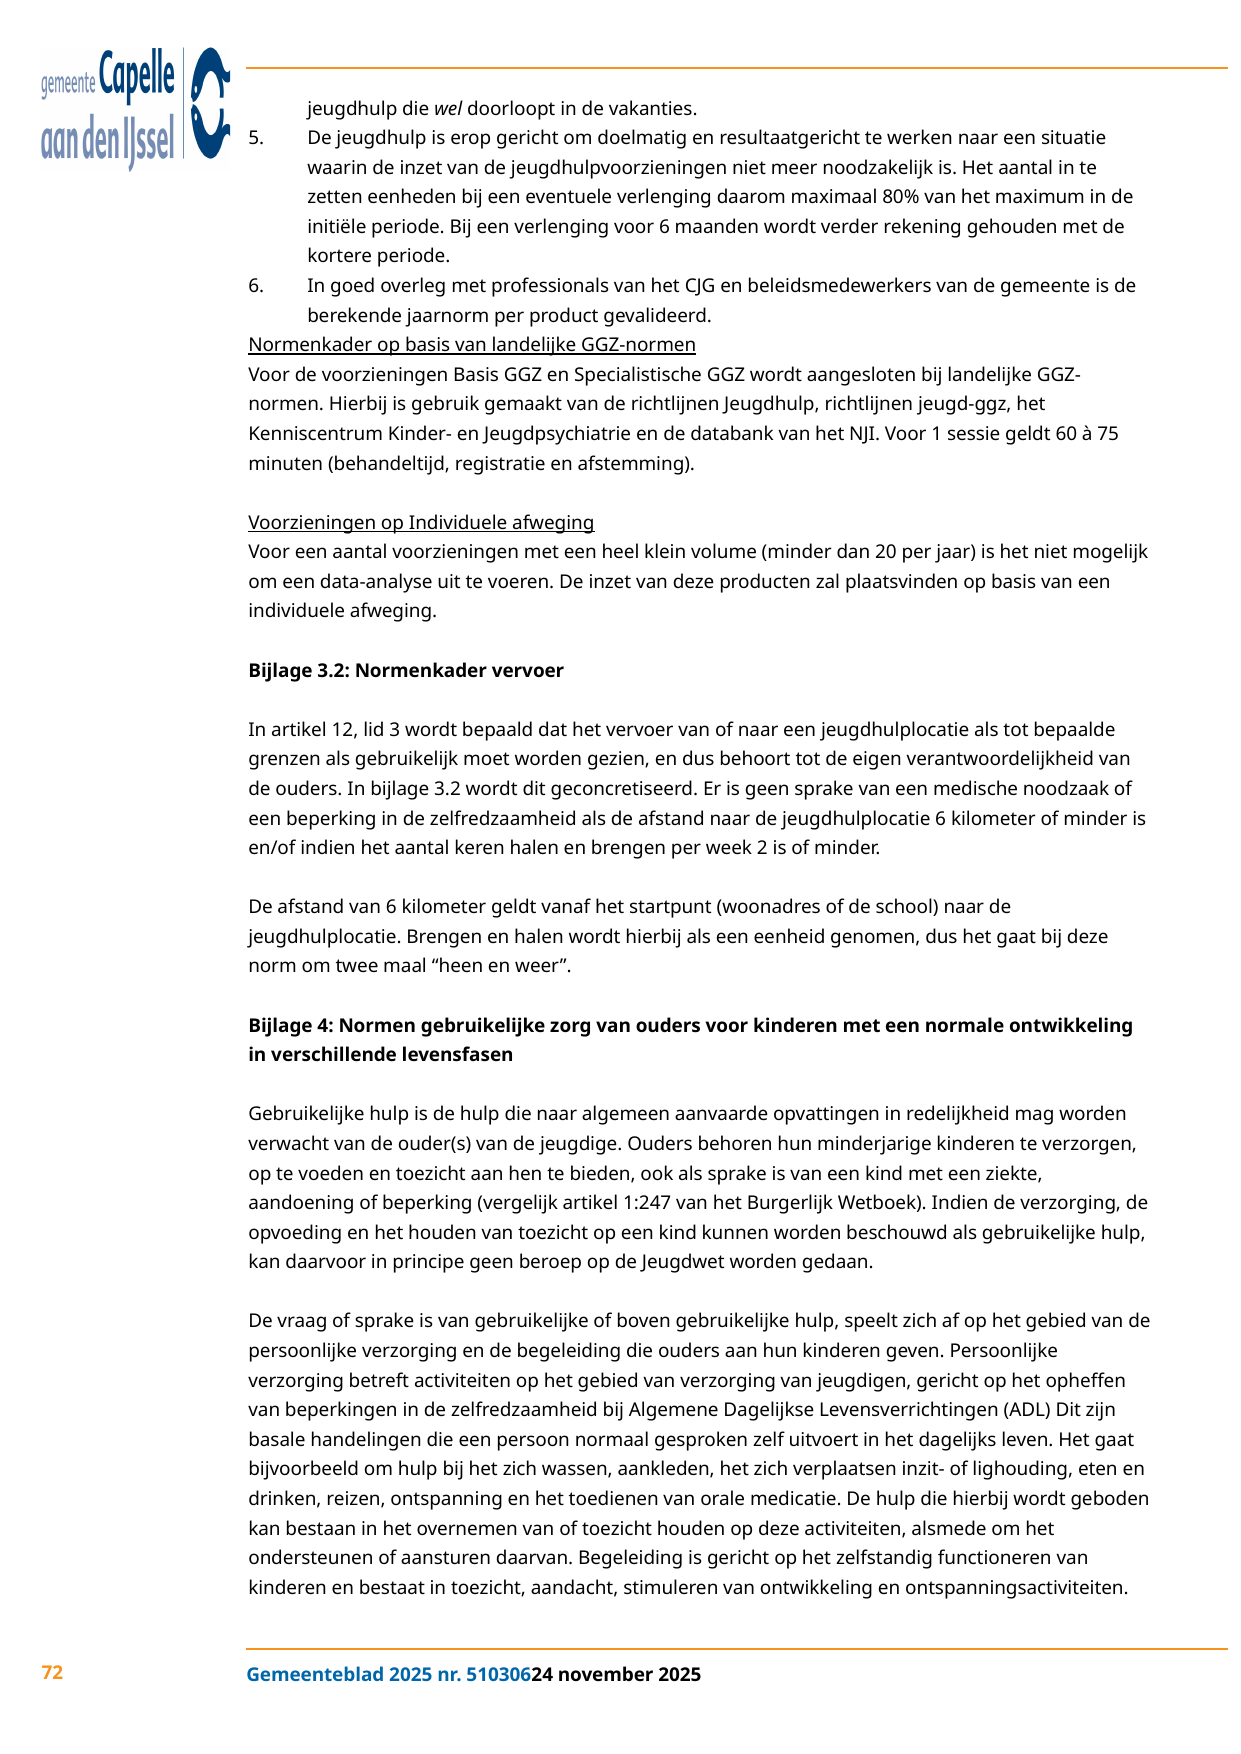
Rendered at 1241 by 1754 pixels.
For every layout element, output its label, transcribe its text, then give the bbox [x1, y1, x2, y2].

text Gebruikelijke hulp is de hulp die naar algemeen aanvaarde opvattingen in redelijkheid mag worden verwacht van de ouder(s) van de jeugdige. Ouders behoren hun minderjarige kinderen te verzorgen, op te voeden en toezicht aan hen te bieden, ook als sprake is van een kind met een ziekte, aandoening of beperking (vergelijk artikel 1:247 van het Burgerlijk Wetboek). Indien de verzorging, de opvoeding en het houden van toezicht op een kind kunnen worden beschouwd als gebruikelijke hulp, kan daarvoor in principe geen beroep op de Jeugdwet worden gedaan. [248, 1101, 1152, 1274]
text Voor een aantal voorzieningen met een heel klein volume (minder dan 20 per jaar) is het niet mogelijk om een data-analyse uit te voeren. De inzet van deze producten zal plaatsvinden op basis van een individuele afweging. [248, 538, 1152, 623]
list In goed overleg met professionals van het CJG en beleidsmedewerkers van de gemeente is de berekende jaarnorm per product gevalideerd. [248, 272, 1152, 328]
text De vraag of sprake is van gebruikelijke of boven gebruikelijke hulp, speelt zich af op het gebied van de persoonlijke verzorging en de begeleiding die ouders aan hun kinderen geven. Persoonlijke verzorging betreft activiteiten op het gebied van verzorging van jeugdigen, gericht op het opheffen van beperkingen in de zelfredzaamheid bij Algemene Dagelijkse Levensverrichtingen (ADL) Dit zijn basale handelingen die een persoon normaal gesproken zelf uitvoert in het dagelijks leven. Het gaat bijvoorbeeld om hulp bij het zich wassen, aankleden, het zich verplaatsen inzit- of lighouding, eten en drinken, reizen, ontspanning en het toedienen van orale medicatie. De hulp die hierbij wordt geboden kan bestaan in het overnemen van of toezicht houden op deze activiteiten, alsmede om het ondersteunen of aansturen daarvan. Begeleiding is gericht op het zelfstandig functioneren van kinderen en bestaat in toezicht, aandacht, stimuleren van ontwikkeling en ontspanningsactiviteiten. [248, 1308, 1152, 1600]
list De jeugdhulp is erop gericht om doelmatig en resultaatgericht te werken naar een situatie waarin de inzet van de jeugdhulpvoorzieningen niet meer noodzakelijk is. Het aantal in te zetten eenheden bij een eventuele verlenging daarom maximaal 80% van het maximum in de initiële periode. Bij een verlenging voor 6 maanden wordt verder rekening gehouden met de kortere periode. [248, 124, 1152, 268]
text Bijlage 4: Normen gebruikelijke zorg van ouders voor kinderen met een normale ontwikkeling in verschillende levensfasen [248, 1012, 1152, 1067]
text Voorzieningen op Individuele afweging [248, 509, 1152, 535]
list jeugdhulp die wel doorloopt in de vakanties. [248, 95, 1152, 121]
picture [41, 47, 231, 172]
text Voor de voorzieningen Basis GGZ en Specialistische GGZ wordt aangesloten bij landelijke GGZ-normen. Hierbij is gebruik gemaakt van de richtlijnen Jeugdhulp, richtlijnen jeugd-ggz, het Kenniscentrum Kinder- en Jeugdpsychiatrie en de databank van het NJI. Voor 1 sessie geldt 60 à 75 minuten (behandeltijd, registratie en afstemming). [248, 361, 1152, 476]
text Normenkader op basis van landelijke GGZ-normen [248, 331, 1152, 357]
text Bijlage 3.2: Normenkader vervoer [248, 657, 1152, 683]
text In artikel 12, lid 3 wordt bepaald dat het vervoer van of naar een jeugdhulplocatie als tot bepaalde grenzen als gebruikelijk moet worden gezien, en dus behoort tot de eigen verantwoordelijkheid van de ouders. In bijlage 3.2 wordt dit geconcretiseerd. Er is geen sprake van een medische noodzaak of een beperking in de zelfredzaamheid als de afstand naar de jeugdhulplocatie 6 kilometer of minder is en/of indien het aantal keren halen en brengen per week 2 is of minder. [248, 716, 1152, 860]
text De afstand van 6 kilometer geldt vanaf het startpunt (woonadres of de school) naar de jeugdhulplocatie. Brengen en halen wordt hierbij als een eenheid genomen, dus het gaat bij deze norm om twee maal “heen en weer”. [248, 893, 1152, 978]
